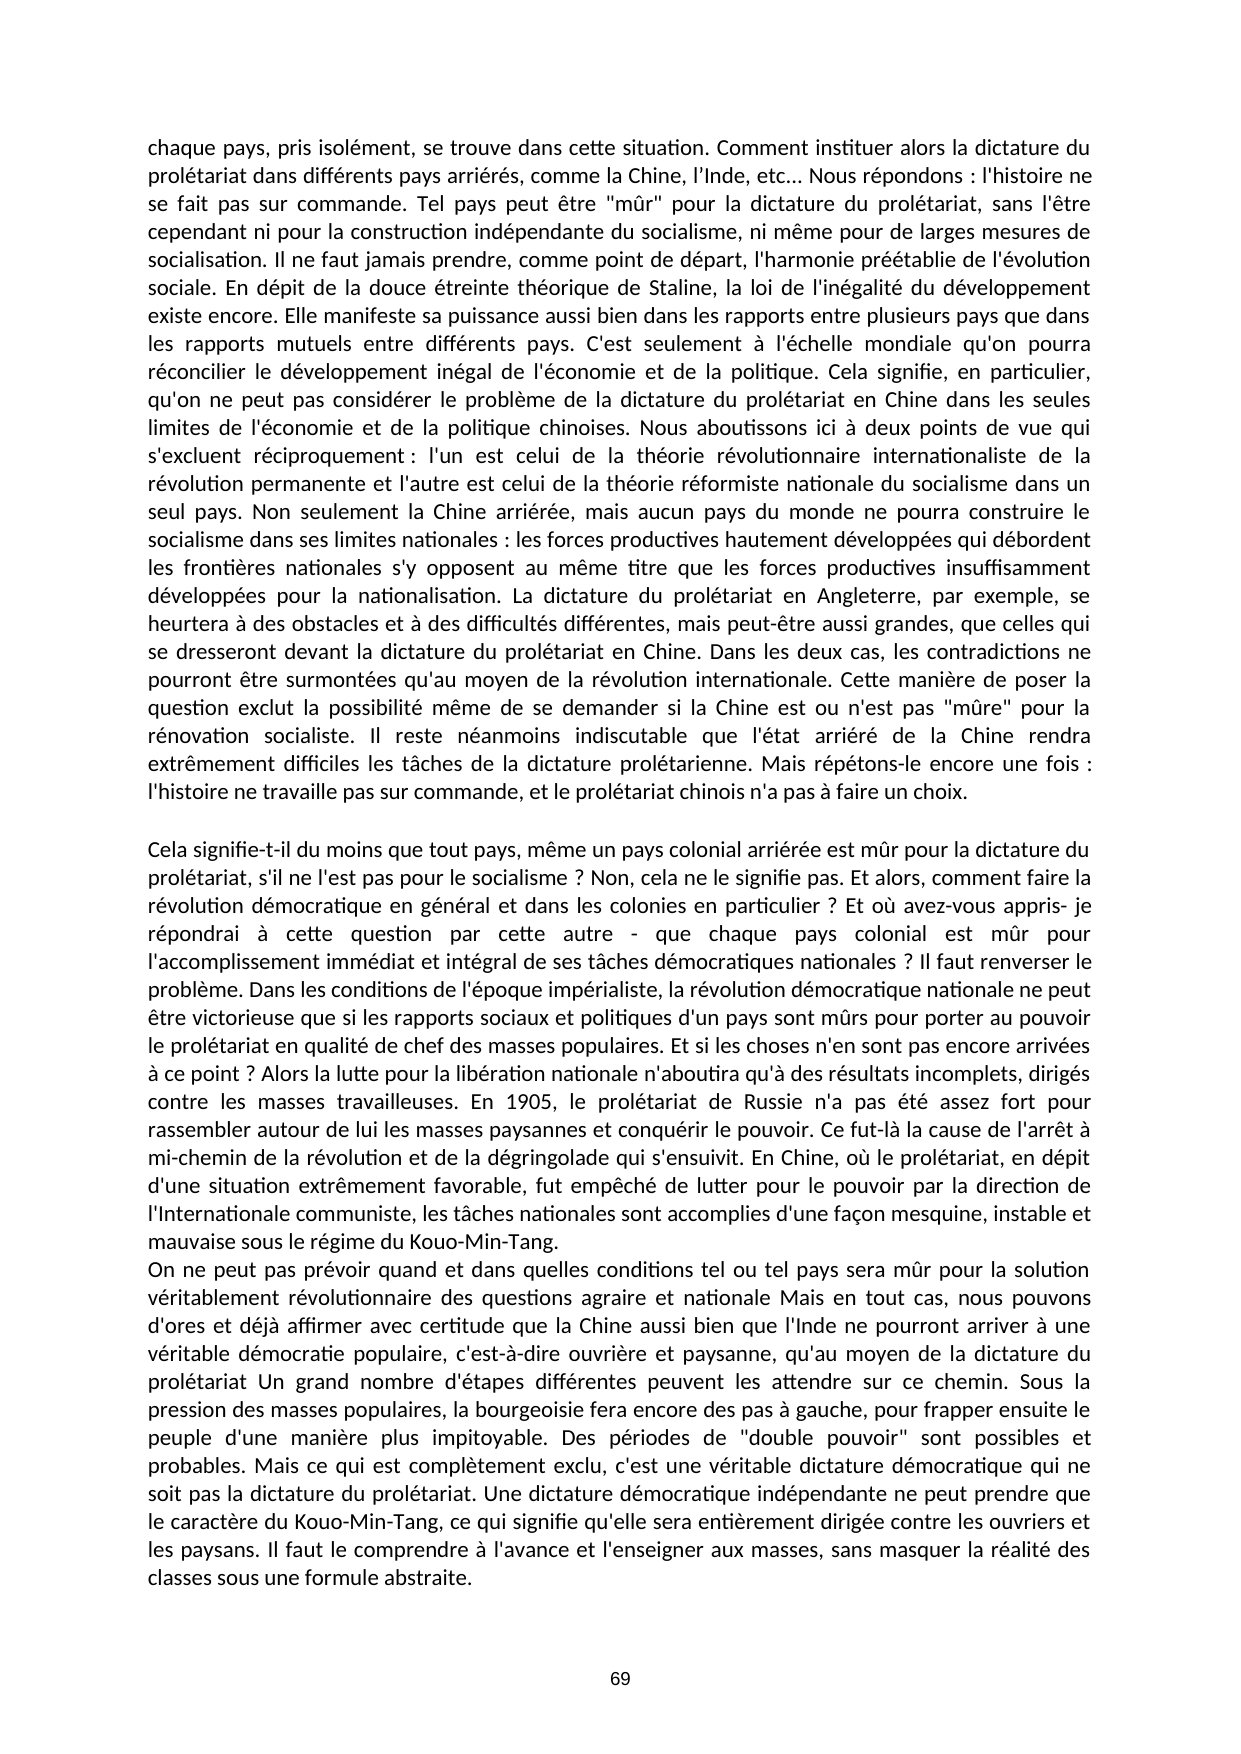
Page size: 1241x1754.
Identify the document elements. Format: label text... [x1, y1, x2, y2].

text chaque pays, pris isolément, se trouve dans cette situation. Comment instituer alors la dictature du prolétariat dans différents pays arriérés, comme la Chine, l’Inde, etc... Nous répondons : l'histoire ne se fait pas sur commande. Tel pays peut être "mûr" pour la dictature du prolétariat, sans l'être cependant ni pour la construction indépendante du socialisme, ni même pour de larges mesures de socialisation. Il ne faut jamais prendre, comme point de départ, l'harmonie préétablie de l'évolution sociale. En dépit de la douce étreinte théorique de Staline, la loi de l'inégalité du développement existe encore. Elle manifeste sa puissance aussi bien dans les rapports entre plusieurs pays que dans les rapports mutuels entre différents pays. C'est seulement à l'échelle mondiale qu'on pourra réconcilier le développement inégal de l'économie et de la politique. Cela signifie, en particulier, qu'on ne peut pas considérer le problème de la dictature du prolétariat en Chine dans les seules limites de l'économie et de la politique chinoises. Nous aboutissons ici à deux points de vue qui s'excluent réciproquement : l'un est celui de la théorie révolutionnaire internationaliste de la révolution permanente et l'autre est celui de la théorie réformiste nationale du socialisme dans un seul pays. Non seulement la Chine arriérée, mais aucun pays du monde ne pourra construire le socialisme dans ses limites nationales : les forces productives hautement développées qui débordent les frontières nationales s'y opposent au même titre que les forces productives insuffisamment développées pour la nationalisation. La dictature du prolétariat en Angleterre, par exemple, se heurtera à des obstacles et à des difficultés différentes, mais peut-être aussi grandes, que celles qui se dresseront devant la dictature du prolétariat en Chine. Dans les deux cas, les contradictions ne pourront être surmontées qu'au moyen de la révolution internationale. Cette manière de poser la question exclut la possibilité même de se demander si la Chine est ou n'est pas "mûre" pour la rénovation socialiste. Il reste néanmoins indiscutable que l'état arriéré de la Chine rendra extrêmement difficiles les tâches de la dictature prolétarienne. Mais répétons-le encore une fois : l'histoire ne travaille pas sur commande, et le prolétariat chinois n'a pas à faire un choix. [148, 133, 1093, 805]
text Cela signifie-t-il du moins que tout pays, même un pays colonial arriérée est mûr pour la dictature du prolétariat, s'il ne l'est pas pour le socialisme ? Non, cela ne le signifie pas. Et alors, comment faire la révolution démocratique en général et dans les colonies en particulier ? Et où avez-vous appris- je répondrai à cette question par cette autre - que chaque pays colonial est mûr pour l'accomplissement immédiat et intégral de ses tâches démocratiques nationales ? Il faut renverser le problème. Dans les conditions de l'époque impérialiste, la révolution démocratique nationale ne peut être victorieuse que si les rapports sociaux et politiques d'un pays sont mûrs pour porter au pouvoir le prolétariat en qualité de chef des masses populaires. Et si les choses n'en sont pas encore arrivées à ce point ? Alors la lutte pour la libération nationale n'aboutira qu'à des résultats incomplets, dirigés contre les masses travailleuses. En 1905, le prolétariat de Russie n'a pas été assez fort pour rassembler autour de lui les masses paysannes et conquérir le pouvoir. Ce fut-là la cause de l'arrêt à mi-chemin de la révolution et de la dégringolade qui s'ensuivit. En Chine, où le prolétariat, en dépit d'une situation extrêmement favorable, fut empêché de lutter pour le pouvoir par la direction de l'Internationale communiste, les tâches nationales sont accomplies d'une façon mesquine, instable et mauvaise sous le régime du Kouo-Min-Tang. [148, 835, 1093, 1255]
text On ne peut pas prévoir quand et dans quelles conditions tel ou tel pays sera mûr pour la solution véritablement révolutionnaire des questions agraire et nationale Mais en tout cas, nous pouvons d'ores et déjà affirmer avec certitude que la Chine aussi bien que l'Inde ne pourront arriver à une véritable démocratie populaire, c'est-à-dire ouvrière et paysanne, qu'au moyen de la dictature du prolétariat Un grand nombre d'étapes différentes peuvent les attendre sur ce chemin. Sous la pression des masses populaires, la bourgeoisie fera encore des pas à gauche, pour frapper ensuite le peuple d'une manière plus impitoyable. Des périodes de "double pouvoir" sont possibles et probables. Mais ce qui est complètement exclu, c'est une véritable dictature démocratique qui ne soit pas la dictature du prolétariat. Une dictature démocratique indépendante ne peut prendre que le caractère du Kouo-Min-Tang, ce qui signifie qu'elle sera entièrement dirigée contre les ouvriers et les paysans. Il faut le comprendre à l'avance et l'enseigner aux masses, sans masquer la réalité des classes sous une formule abstraite. [148, 1255, 1093, 1591]
